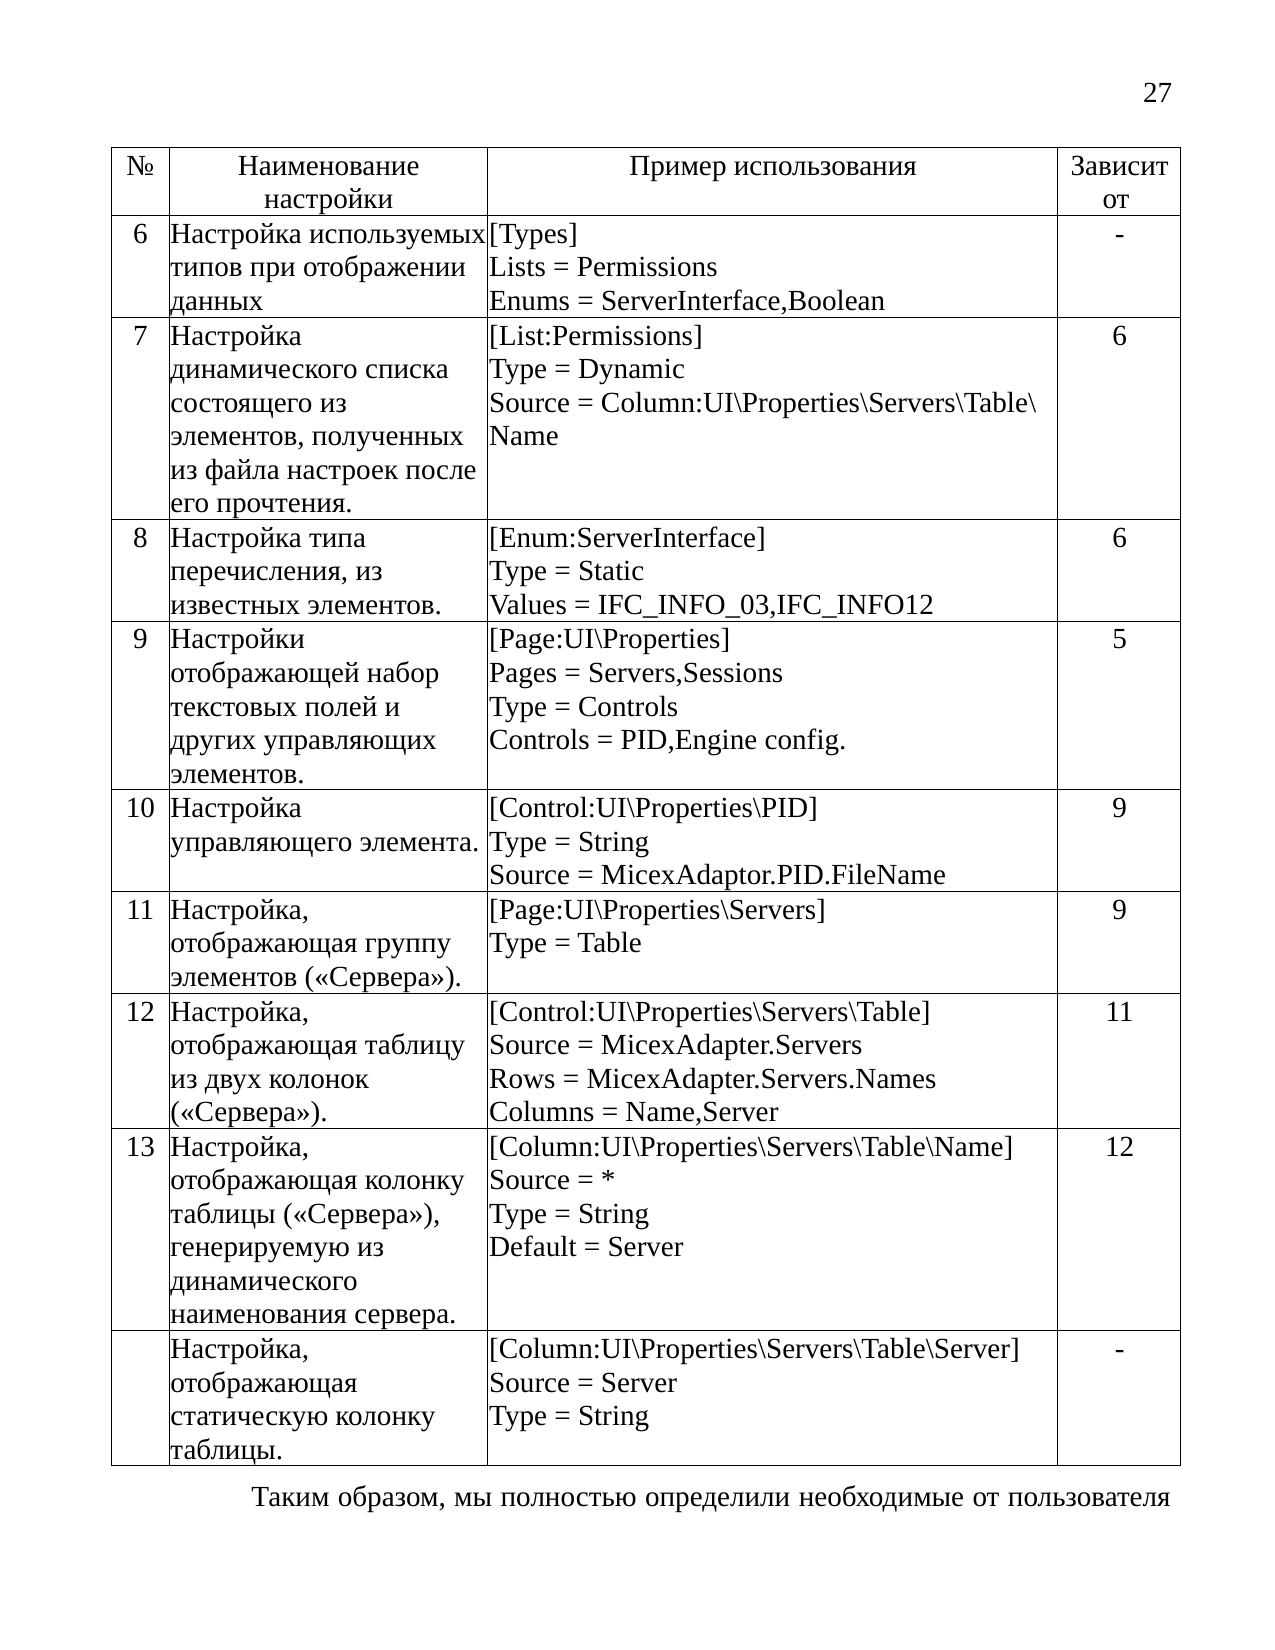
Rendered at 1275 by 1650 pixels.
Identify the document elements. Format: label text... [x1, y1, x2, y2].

table_cell 13 [112, 1129, 169, 1330]
table_cell 8 [112, 520, 169, 621]
table_cell [List:Permissions] Type = Dynamic Source = Column:UI\Properties\Servers\Table\Name [488, 318, 1057, 519]
table_cell Настройка, отображающая таблицу из двух колонок («Сервера»). [170, 994, 487, 1128]
table_header Наименование настройки [170, 148, 487, 215]
table_cell Настройка типа перечисления, из известных элементов. [170, 520, 487, 621]
table_cell 6 [1058, 520, 1180, 621]
table_cell 11 [1058, 994, 1180, 1128]
table_cell 9 [1058, 790, 1180, 891]
table_cell - [1058, 1331, 1180, 1465]
table_cell [Column:UI\Properties\Servers\Table\Name] Source = * Type = String Default = Server [488, 1129, 1057, 1330]
table_cell [Enum:ServerInterface] Type = Static Values = IFC_INFO_03,IFC_INFO12 [488, 520, 1057, 621]
table_cell 9 [1058, 892, 1180, 993]
table_cell Настройка, отображающая колонку таблицы («Сервера»), генерируемую из динамического наименования сервера. [170, 1129, 487, 1330]
table_cell 9 [112, 622, 169, 789]
table_cell 12 [1058, 1129, 1180, 1330]
table_cell Настройка, отображающая группу элементов («Сервера»). [170, 892, 487, 993]
table_cell [Control:UI\Properties\PID] Type = String Source = MicexAdaptor.PID.FileName [488, 790, 1057, 891]
table_cell 11 [112, 892, 169, 993]
table_cell Настройка используемых типов при отображении данных [170, 216, 487, 317]
table_cell 10 [112, 790, 169, 891]
table_cell Настройка управляющего элемента. [170, 790, 487, 891]
text Таким образом, мы полностью определили необходимые от пользователя [177, 1479, 1172, 1512]
table_header Зависит от [1058, 148, 1180, 215]
table_cell - [1058, 216, 1180, 317]
table_cell [Control:UI\Properties\Servers\Table] Source = MicexAdapter.Servers Rows = MicexAdapter.Servers.Names Columns = Name,Server [488, 994, 1057, 1128]
table_cell 12 [112, 994, 169, 1128]
table_cell [Types] Lists = Permissions Enums = ServerInterface,Boolean [488, 216, 1057, 317]
table_cell 5 [1058, 622, 1180, 789]
table_cell 6 [112, 216, 169, 317]
table_cell Настройка динамического списка состоящего из элементов, полученных из файла настроек после его прочтения. [170, 318, 487, 519]
table_cell [Column:UI\Properties\Servers\Table\Server] Source = Server Type = String [488, 1331, 1057, 1465]
table_cell 6 [1058, 318, 1180, 519]
table_cell [Page:UI\Properties] Pages = Servers,Sessions Type = Controls Controls = PID,Engine config. [488, 622, 1057, 789]
table_header Пример использования [488, 148, 1057, 215]
table_cell [112, 1331, 169, 1465]
table_cell Настройки отображающей набор текстовых полей и других управляющих элементов. [170, 622, 487, 789]
table_header № [112, 148, 169, 215]
table_cell 7 [112, 318, 169, 519]
table_cell [Page:UI\Properties\Servers] Type = Table [488, 892, 1057, 993]
table_cell Настройка, отображающая статическую колонку таблицы. [170, 1331, 487, 1465]
